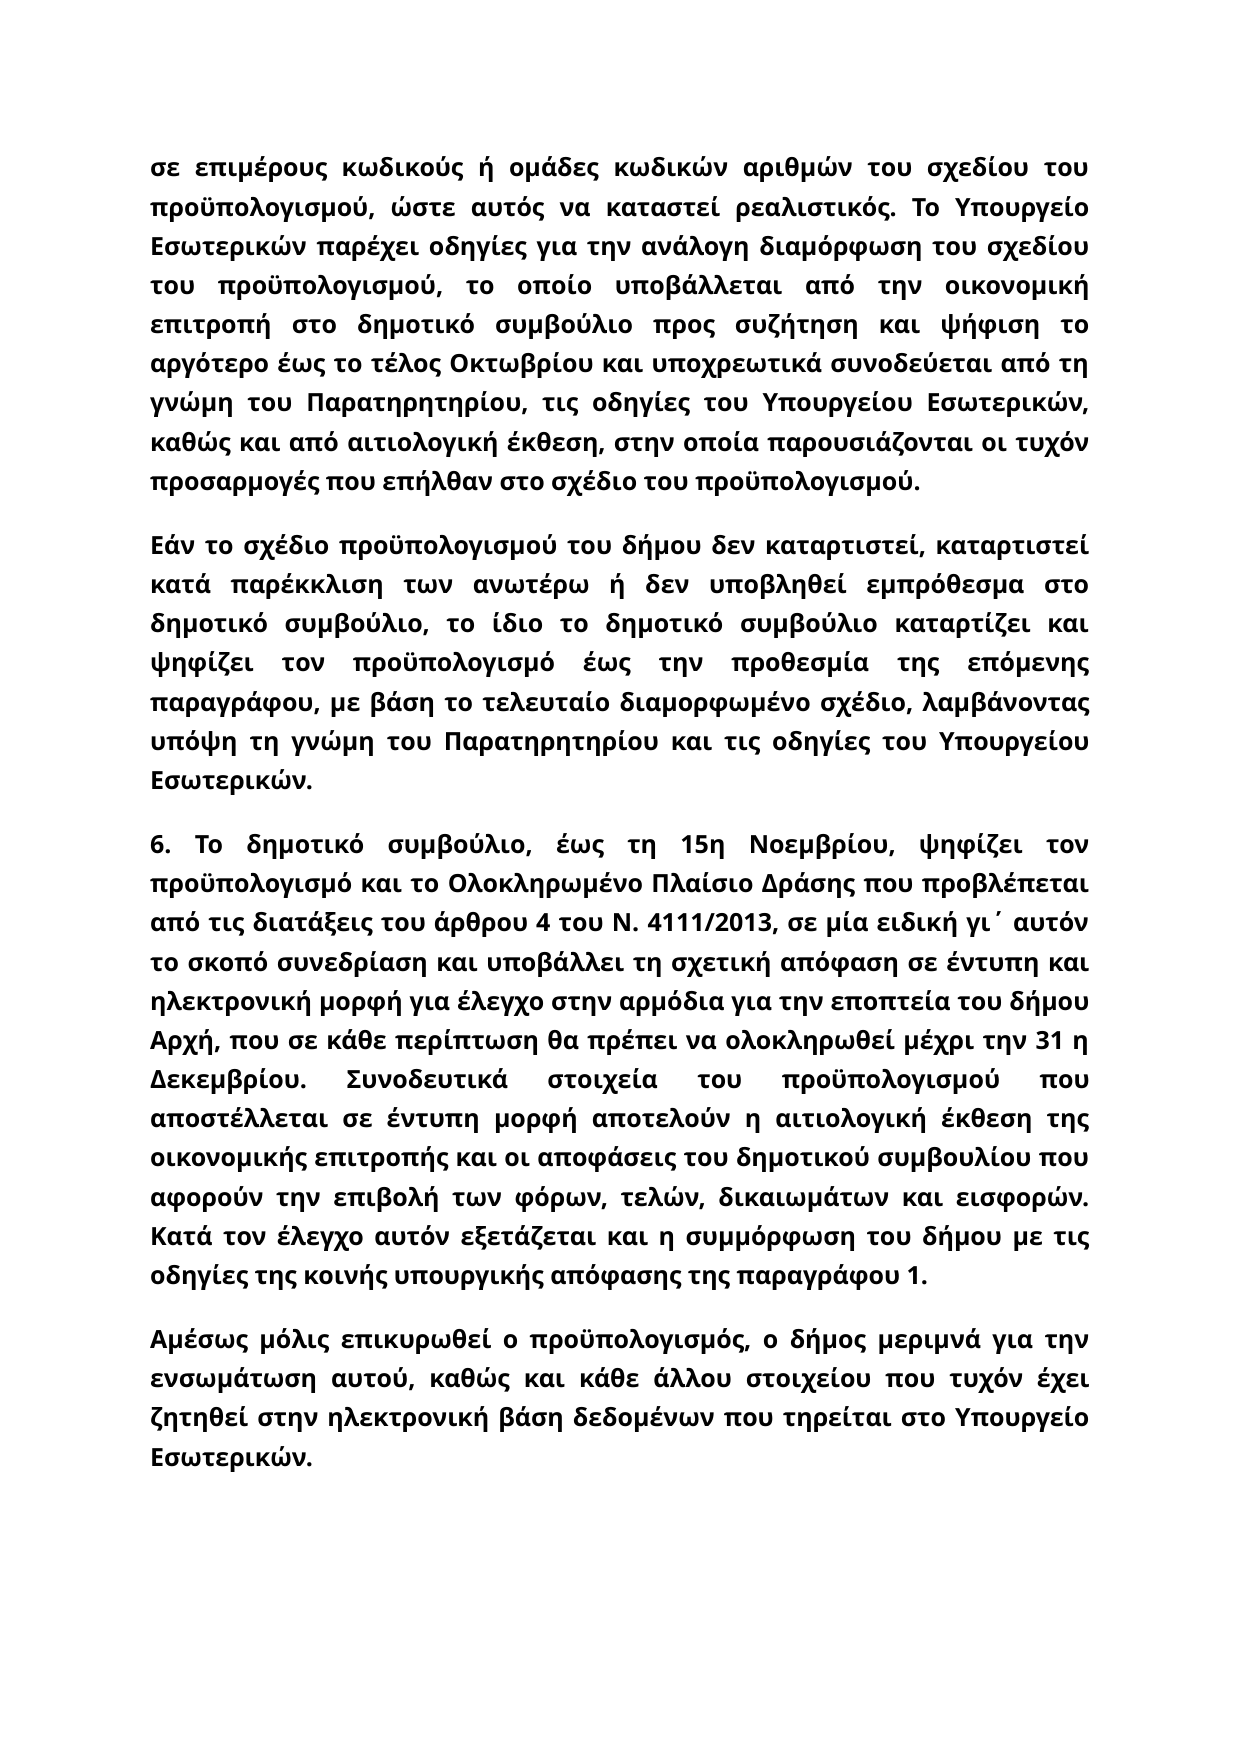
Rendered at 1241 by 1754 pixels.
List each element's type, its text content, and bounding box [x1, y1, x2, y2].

text σε επιμέρους κωδικούς ή ομάδες κωδικών αριθμών του σχεδίου του προϋπολογισμού, ώστε αυτός να καταστεί ρεαλιστικός. Το Υπουργείο Εσωτερικών παρέχει οδηγίες για την ανάλογη διαμόρφωση του σχεδίου του προϋπολογισμού, το οποίο υποβάλλεται από την οικονομική επιτροπή στο δημοτικό συμβούλιο προς συζήτηση και ψήφιση το αργότερο έως το τέλος Οκτωβρίου και υποχρεωτικά συνοδεύεται από τη γνώμη του Παρατηρητηρίου, τις οδηγίες του Υπουργείου Εσωτερικών, καθώς και από αιτιολογική έκθεση, στην οποία παρουσιάζονται οι τυχόν προσαρμογές που επήλθαν στο σχέδιο του προϋπολογισμού. [150, 150, 1090, 497]
text Εάν το σχέδιο προϋπολογισμού του δήμου δεν καταρτιστεί, καταρτιστεί κατά παρέκκλιση των ανωτέρω ή δεν υποβληθεί εμπρόθεσμα στο δημοτικό συμβούλιο, το ίδιο το δημοτικό συμβούλιο καταρτίζει και ψηφίζει τον προϋπολογισμό έως την προθεσμία της επόμενης παραγράφου, με βάση το τελευταίο διαμορφωμένο σχέδιο, λαμβάνοντας υπόψη τη γνώμη του Παρατηρητηρίου και τις οδηγίες του Υπουργείου Εσωτερικών. [150, 527, 1090, 797]
text 6. Το δημοτικό συμβούλιο, έως τη 15η Νοεμβρίου, ψηφίζει τον προϋπολογισμό και το Ολοκληρωμένο Πλαίσιο Δράσης που προβλέπεται από τις διατάξεις του άρθρου 4 του Ν. 4111/2013, σε μία ειδική γι΄ αυτόν το σκοπό συνεδρίαση και υποβάλλει τη σχετική απόφαση σε έντυπη και ηλεκτρονική μορφή για έλεγχο στην αρμόδια για την εποπτεία του δήμου Αρχή, που σε κάθε περίπτωση θα πρέπει να ολοκληρωθεί μέχρι την 31 η Δεκεμβρίου. Συνοδευτικά στοιχεία του προϋπολογισμού που αποστέλλεται σε έντυπη μορφή αποτελούν η αιτιολογική έκθεση της οικονομικής επιτροπής και οι αποφάσεις του δημοτικού συμβουλίου που αφορούν την επιβολή των φόρων, τελών, δικαιωμάτων και εισφορών. Κατά τον έλεγχο αυτόν εξετάζεται και η συμμόρφωση του δήμου με τις οδηγίες της κοινής υπουργικής απόφασης της παραγράφου 1. [150, 827, 1090, 1292]
text Αμέσως μόλις επικυρωθεί ο προϋπολογισμός, ο δήμος μεριμνά για την ενσωμάτωση αυτού, καθώς και κάθε άλλου στοιχείου που τυχόν έχει ζητηθεί στην ηλεκτρονική βάση δεδομένων που τηρείται στο Υπουργείο Εσωτερικών. [150, 1322, 1090, 1473]
